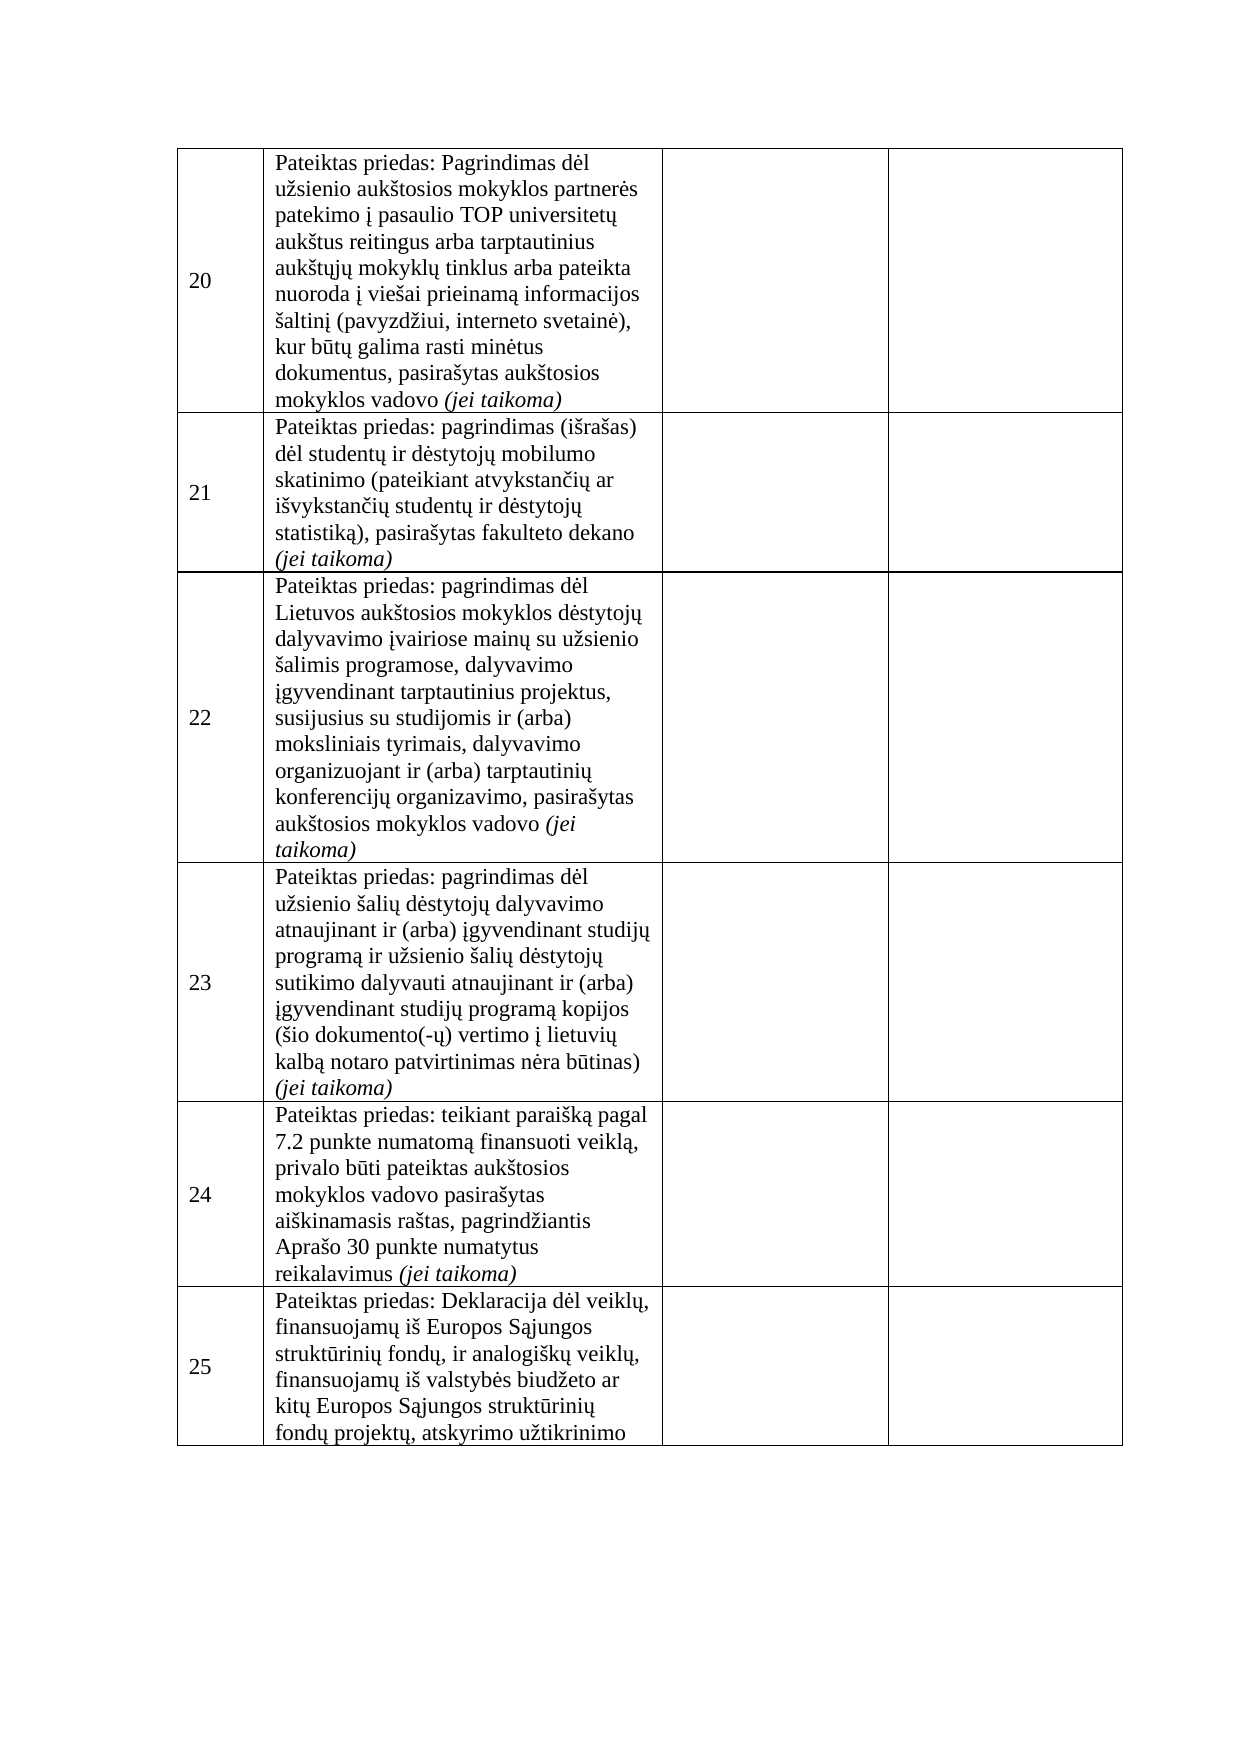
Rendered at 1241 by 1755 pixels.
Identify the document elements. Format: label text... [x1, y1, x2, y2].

table_cell [889, 1102, 1122, 1286]
table_cell Pateiktas priedas: pagrindimas (išrašas) dėl studentų ir dėstytojų mobilumo skatinimo (pateikiant atvykstančių ar išvykstančių studentų ir dėstytojų statistiką), pasirašytas fakulteto dekano (jei taikoma) [264, 413, 662, 571]
table_cell [889, 863, 1122, 1101]
table_cell 22 [178, 573, 263, 862]
table_cell [889, 573, 1122, 862]
table_cell [889, 413, 1122, 571]
table_cell [663, 413, 888, 571]
table_cell [663, 149, 888, 412]
table_cell 25 [178, 1287, 263, 1445]
table_cell 24 [178, 1102, 263, 1286]
table_cell Pateiktas priedas: teikiant paraišką pagal 7.2 punkte numatomą finansuoti veiklą, privalo būti pateiktas aukštosios mokyklos vadovo pasirašytas aiškinamasis raštas, pagrindžiantis Aprašo 30 punkte numatytus reikalavimus (jei taikoma) [264, 1102, 662, 1286]
table_cell Pateiktas priedas: Pagrindimas dėl užsienio aukštosios mokyklos partnerės patekimo į pasaulio TOP universitetų aukštus reitingus arba tarptautinius aukštųjų mokyklų tinklus arba pateikta nuoroda į viešai prieinamą informacijos šaltinį (pavyzdžiui, interneto svetainė), kur būtų galima rasti minėtus dokumentus, pasirašytas aukštosios mokyklos vadovo (jei taikoma) [264, 149, 662, 412]
table_cell [889, 1287, 1122, 1445]
table_cell 21 [178, 413, 263, 571]
table_cell [663, 1287, 888, 1445]
table_cell Pateiktas priedas: Deklaracija dėl veiklų, finansuojamų iš Europos Sąjungos struktūrinių fondų, ir analogiškų veiklų, finansuojamų iš valstybės biudžeto ar kitų Europos Sąjungos struktūrinių fondų projektų, atskyrimo užtikrinimo [264, 1287, 662, 1445]
table_cell [663, 1102, 888, 1286]
table_cell Pateiktas priedas: pagrindimas dėl Lietuvos aukštosios mokyklos dėstytojų dalyvavimo įvairiose mainų su užsienio šalimis programose, dalyvavimo įgyvendinant tarptautinius projektus, susijusius su studijomis ir (arba) moksliniais tyrimais, dalyvavimo organizuojant ir (arba) tarptautinių konferencijų organizavimo, pasirašytas aukštosios mokyklos vadovo (jei taikoma) [264, 573, 662, 862]
table_cell [663, 863, 888, 1101]
table_cell [663, 573, 888, 862]
table_cell [889, 149, 1122, 412]
table_cell 20 [178, 149, 263, 412]
table_cell Pateiktas priedas: pagrindimas dėl užsienio šalių dėstytojų dalyvavimo atnaujinant ir (arba) įgyvendinant studijų programą ir užsienio šalių dėstytojų sutikimo dalyvauti atnaujinant ir (arba) įgyvendinant studijų programą kopijos (šio dokumento(-ų) vertimo į lietuvių kalbą notaro patvirtinimas nėra būtinas) (jei taikoma) [264, 863, 662, 1101]
table_cell 23 [178, 863, 263, 1101]
